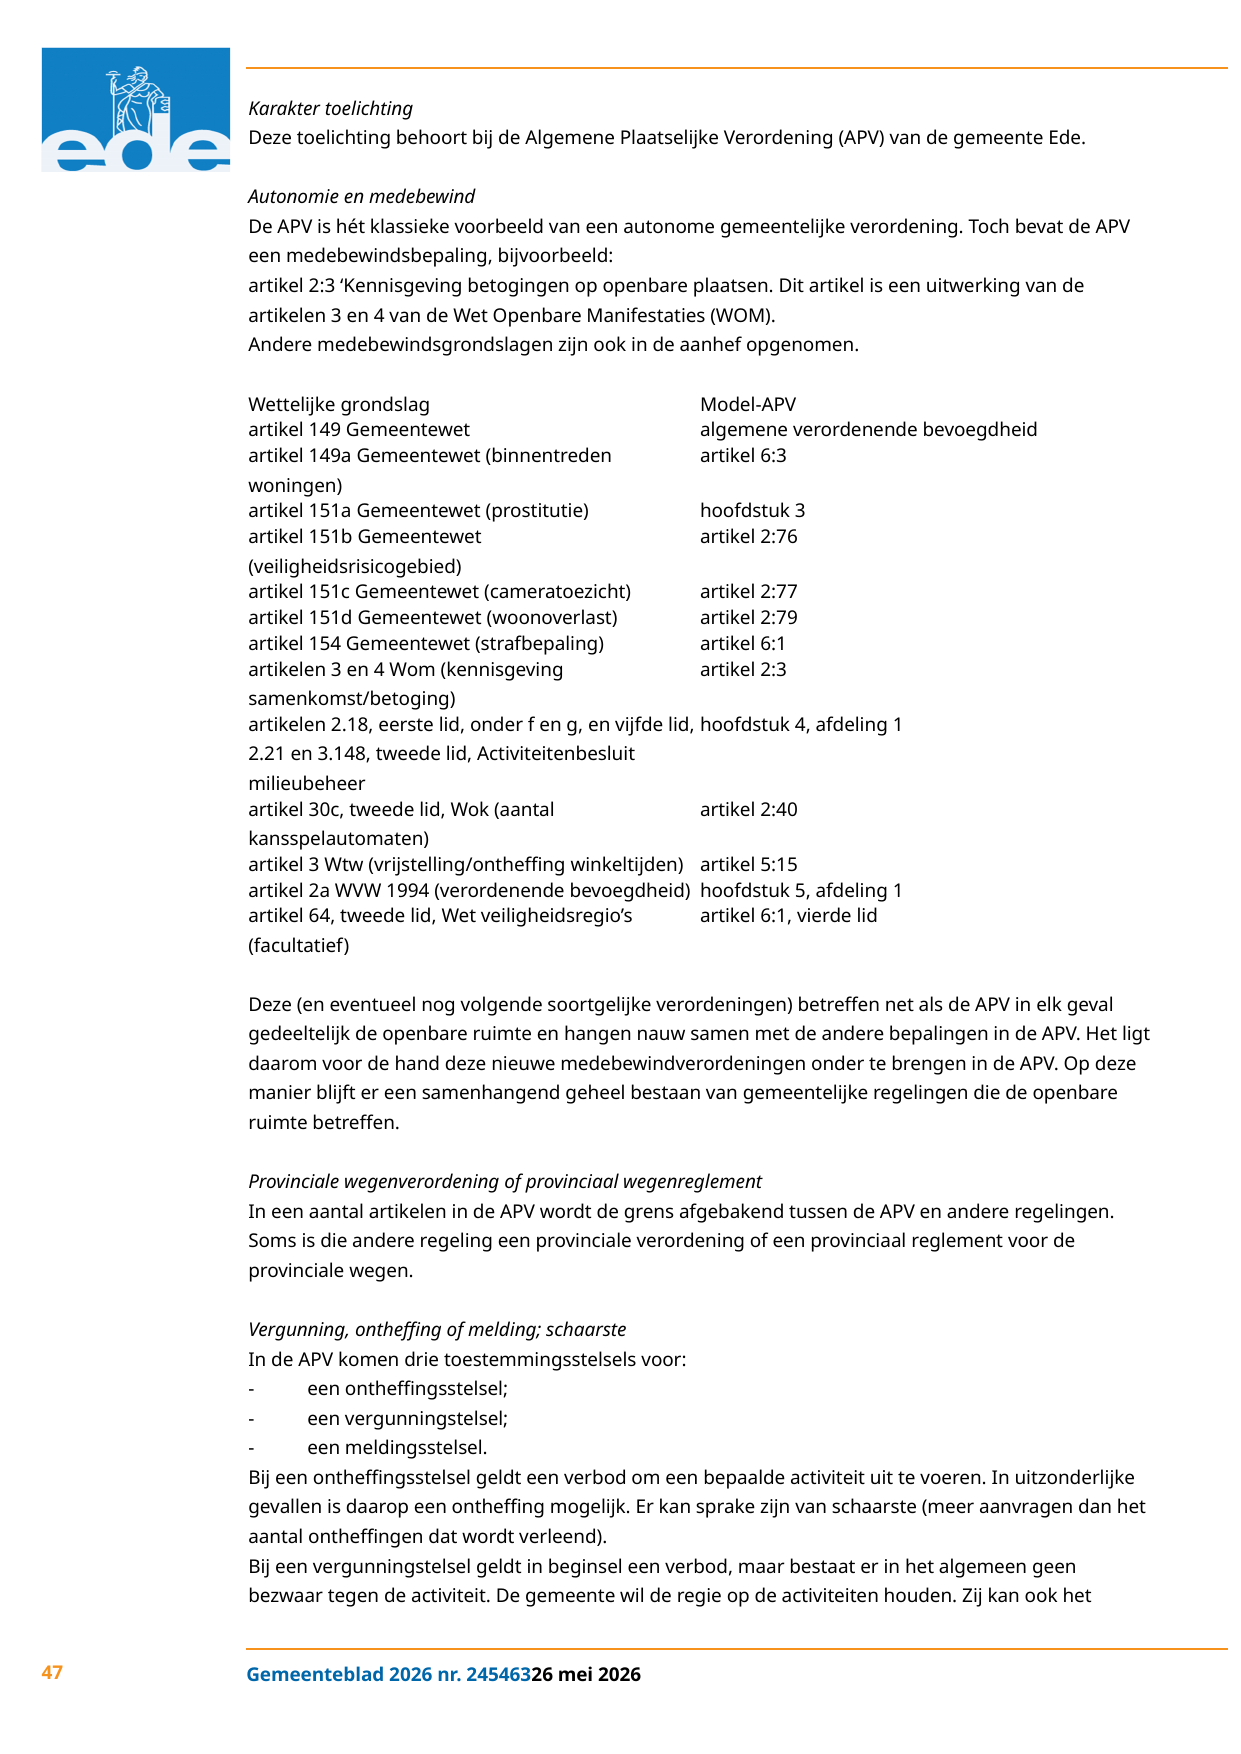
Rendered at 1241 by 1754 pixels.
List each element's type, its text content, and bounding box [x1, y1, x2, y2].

text Autonomie en medebewind [248, 183, 1152, 209]
table_header Wettelijke grondslag [248, 391, 700, 416]
list een ontheffingsstelsel; [248, 1375, 1152, 1401]
text Deze toelichting behoort bij de Algemene Plaatselijke Verordening (APV) van de gemeente Ede. [248, 124, 1152, 150]
table_header Model-APV [700, 391, 1152, 416]
text Vergunning, ontheffing of melding; schaarste [248, 1316, 1152, 1342]
table_cell artikelen 2.18, eerste lid, onder f en g, en vijfde lid, 2.21 en 3.148, tweede lid, Activiteitenbesluit milieubeheer [248, 711, 700, 796]
table_cell artikel 2:77 [700, 579, 1152, 604]
list een meldingsstelsel. [248, 1434, 1152, 1460]
table_cell artikel 151d Gemeentewet (woonoverlast) [248, 604, 700, 630]
table_cell hoofdstuk 4, afdeling 1 [700, 711, 1152, 796]
table_cell artikel 149 Gemeentewet [248, 416, 700, 442]
table_cell artikel 2:76 [700, 523, 1152, 578]
table_cell artikelen 3 en 4 Wom (kennisgeving samenkomst/betoging) [248, 656, 700, 711]
table_cell artikel 151a Gemeentewet (prostitutie) [248, 498, 700, 523]
table_cell artikel 6:1 [700, 630, 1152, 656]
table_cell artikel 5:15 [700, 851, 1152, 877]
table_cell algemene verordenende bevoegdheid [700, 416, 1152, 442]
text Provinciale wegenverordening of provinciaal wegenreglement [248, 1168, 1152, 1194]
text Andere medebewindsgrondslagen zijn ook in de aanhef opgenomen. [248, 331, 1152, 357]
table_cell artikel 151b Gemeentewet (veiligheidsrisicogebied) [248, 523, 700, 578]
table_cell artikel 6:3 [700, 442, 1152, 497]
table_cell artikel 2:40 [700, 796, 1152, 851]
table_cell artikel 30c, tweede lid, Wok (aantal kansspelautomaten) [248, 796, 700, 851]
text Deze (en eventueel nog volgende soortgelijke verordeningen) betreffen net als de APV in elk geval gedeeltelijk de openbare ruimte en hangen nauw samen met de andere bepalingen in de APV. Het ligt daarom voor de hand deze nieuwe medebewindverordeningen onder te brengen in de APV. Op deze manier blijft er een samenhangend geheel bestaan van gemeentelijke regelingen die de openbare ruimte betreffen. [248, 991, 1152, 1135]
table_cell hoofdstuk 5, afdeling 1 [700, 877, 1152, 903]
picture [41, 47, 231, 172]
table_cell hoofdstuk 3 [700, 498, 1152, 523]
table_cell artikel 2a WVW 1994 (verordenende bevoegdheid) [248, 877, 700, 903]
table_cell artikel 151c Gemeentewet (cameratoezicht) [248, 579, 700, 604]
table_cell artikel 154 Gemeentewet (strafbepaling) [248, 630, 700, 656]
text Karakter toelichting [248, 95, 1152, 121]
text De APV is hét klassieke voorbeeld van een autonome gemeentelijke verordening. Toch bevat de APV een medebewindsbepaling, bijvoorbeeld: [248, 213, 1152, 268]
text In een aantal artikelen in de APV wordt de grens afgebakend tussen de APV en andere regelingen. Soms is die andere regeling een provinciale verordening of een provinciaal reglement voor de provinciale wegen. [248, 1198, 1152, 1283]
text In de APV komen drie toestemmingsstelsels voor: [248, 1346, 1152, 1372]
table_cell artikel 3 Wtw (vrijstelling/ontheffing winkeltijden) [248, 851, 700, 877]
text Bij een vergunningstelsel geldt in beginsel een verbod, maar bestaat er in het algemeen geen bezwaar tegen de activiteit. De gemeente wil de regie op de activiteiten houden. Zij kan ook het [248, 1553, 1152, 1608]
table_cell artikel 2:79 [700, 604, 1152, 630]
table_cell artikel 149a Gemeentewet (binnentreden woningen) [248, 442, 700, 497]
list een vergunningstelsel; [248, 1405, 1152, 1431]
text artikel 2:3 ‘Kennisgeving betogingen op openbare plaatsen. Dit artikel is een uitwerking van de artikelen 3 en 4 van de Wet Openbare Manifestaties (WOM). [248, 272, 1152, 328]
table_cell artikel 64, tweede lid, Wet veiligheidsregio’s (facultatief) [248, 903, 700, 958]
text Bij een ontheffingsstelsel geldt een verbod om een bepaalde activiteit uit te voeren. In uitzonderlijke gevallen is daarop een ontheffing mogelijk. Er kan sprake zijn van schaarste (meer aanvragen dan het aantal ontheffingen dat wordt verleend). [248, 1464, 1152, 1549]
table_cell artikel 2:3 [700, 656, 1152, 711]
table_cell artikel 6:1, vierde lid [700, 903, 1152, 958]
